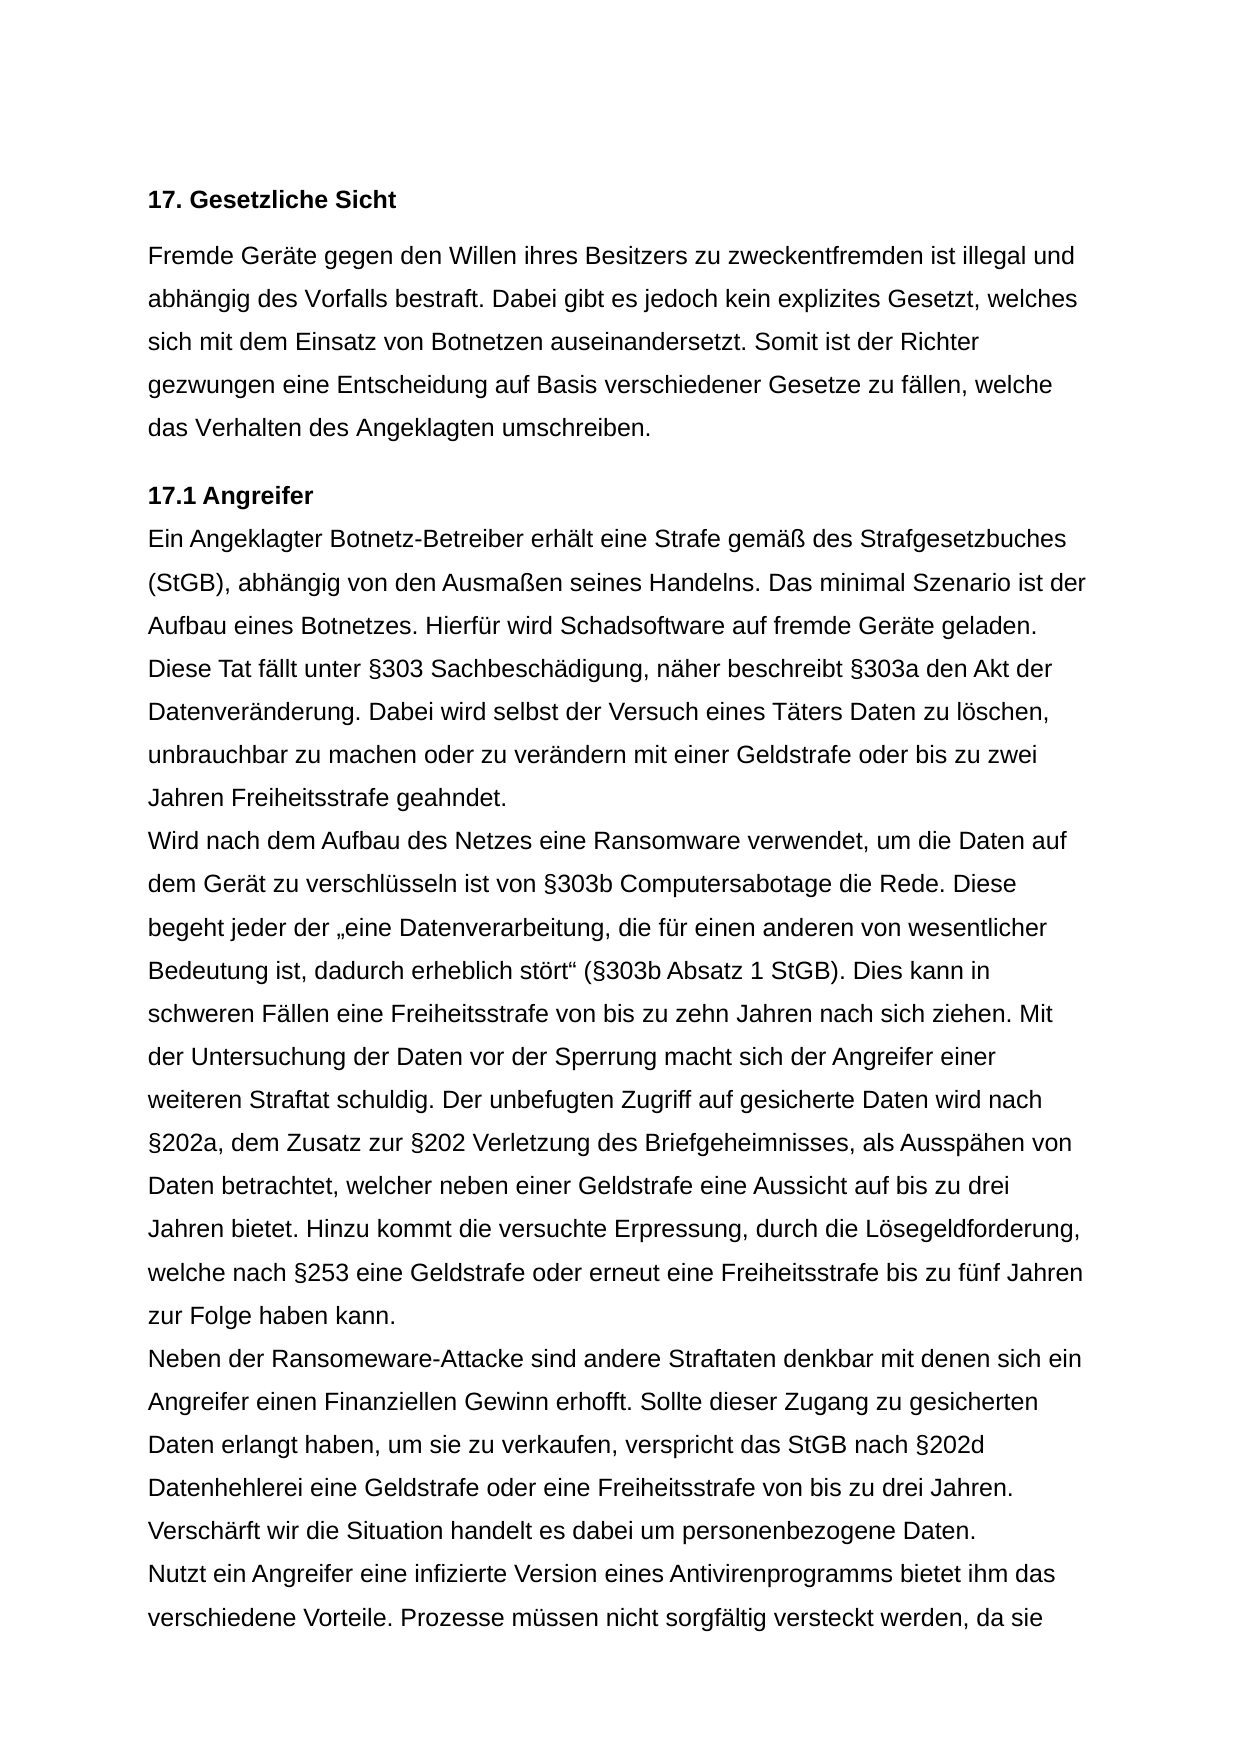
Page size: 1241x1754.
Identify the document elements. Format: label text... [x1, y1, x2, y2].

subtitle 17. Gesetzliche Sicht [148, 185, 1093, 214]
subtitle 17.1 Angreifer [148, 481, 1093, 510]
text Fremde Geräte gegen den Willen ihres Besitzers zu zweckentfremden ist illegal und abhängig des Vorfalls bestraft. Dabei gibt es jedoch kein explizites Gesetzt, welches sich mit dem Einsatz von Botnetzen auseinandersetzt. Somit ist der Richter gezwungen eine Entscheidung auf Basis verschiedener Gesetze zu fällen, welche das Verhalten des Angeklagten umschreiben. [148, 241, 1093, 442]
text Ein Angeklagter Botnetz-Betreiber erhält eine Strafe gemäß des Strafgesetzbuches (StGB), abhängig von den Ausmaßen seines Handelns. Das minimal Szenario ist der Aufbau eines Botnetzes. Hierfür wird Schadsoftware auf fremde Geräte geladen. Diese Tat fällt unter §303 Sachbeschädigung, näher beschreibt §303a den Akt der Datenveränderung. Dabei wird selbst der Versuch eines Täters Daten zu löschen, unbrauchbar zu machen oder zu verändern mit einer Geldstrafe oder bis zu zwei Jahren Freiheitsstrafe geahndet. Wird nach dem Aufbau des Netzes eine Ransomware verwendet, um die Daten auf dem Gerät zu verschlüsseln ist von §303b Computersabotage die Rede. Diese begeht jeder der „eine Datenverarbeitung, die für einen anderen von wesentlicher Bedeutung ist, dadurch erheblich stört“ (§303b Absatz 1 StGB). Dies kann in schweren Fällen eine Freiheitsstrafe von bis zu zehn Jahren nach sich ziehen. Mit der Untersuchung der Daten vor der Sperrung macht sich der Angreifer einer weiteren Straftat schuldig. Der unbefugten Zugriff auf gesicherte Daten wird nach §202a, dem Zusatz zur §202 Verletzung des Briefgeheimnisses, als Ausspähen von Daten betrachtet, welcher neben einer Geldstrafe eine Aussicht auf bis zu drei Jahren bietet. Hinzu kommt die versuchte Erpressung, durch die Lösegeldforderung, welche nach §253 eine Geldstrafe oder erneut eine Freiheitsstrafe bis zu fünf Jahren zur Folge haben kann. Neben der Ransomeware-Attacke sind andere Straftaten denkbar mit denen sich ein Angreifer einen Finanziellen Gewinn erhofft. Sollte dieser Zugang zu gesicherten Daten erlangt haben, um sie zu verkaufen, verspricht das StGB nach §202d Datenhehlerei eine Geldstrafe oder eine Freiheitsstrafe von bis zu drei Jahren. Verschärft wir die Situation handelt es dabei um personenbezogene Daten. Nutzt ein Angreifer eine infizierte Version eines Antivirenprogramms bietet ihm das verschiedene Vorteile. Prozesse müssen nicht sorgfältig versteckt werden, da sie [148, 524, 1093, 1631]
